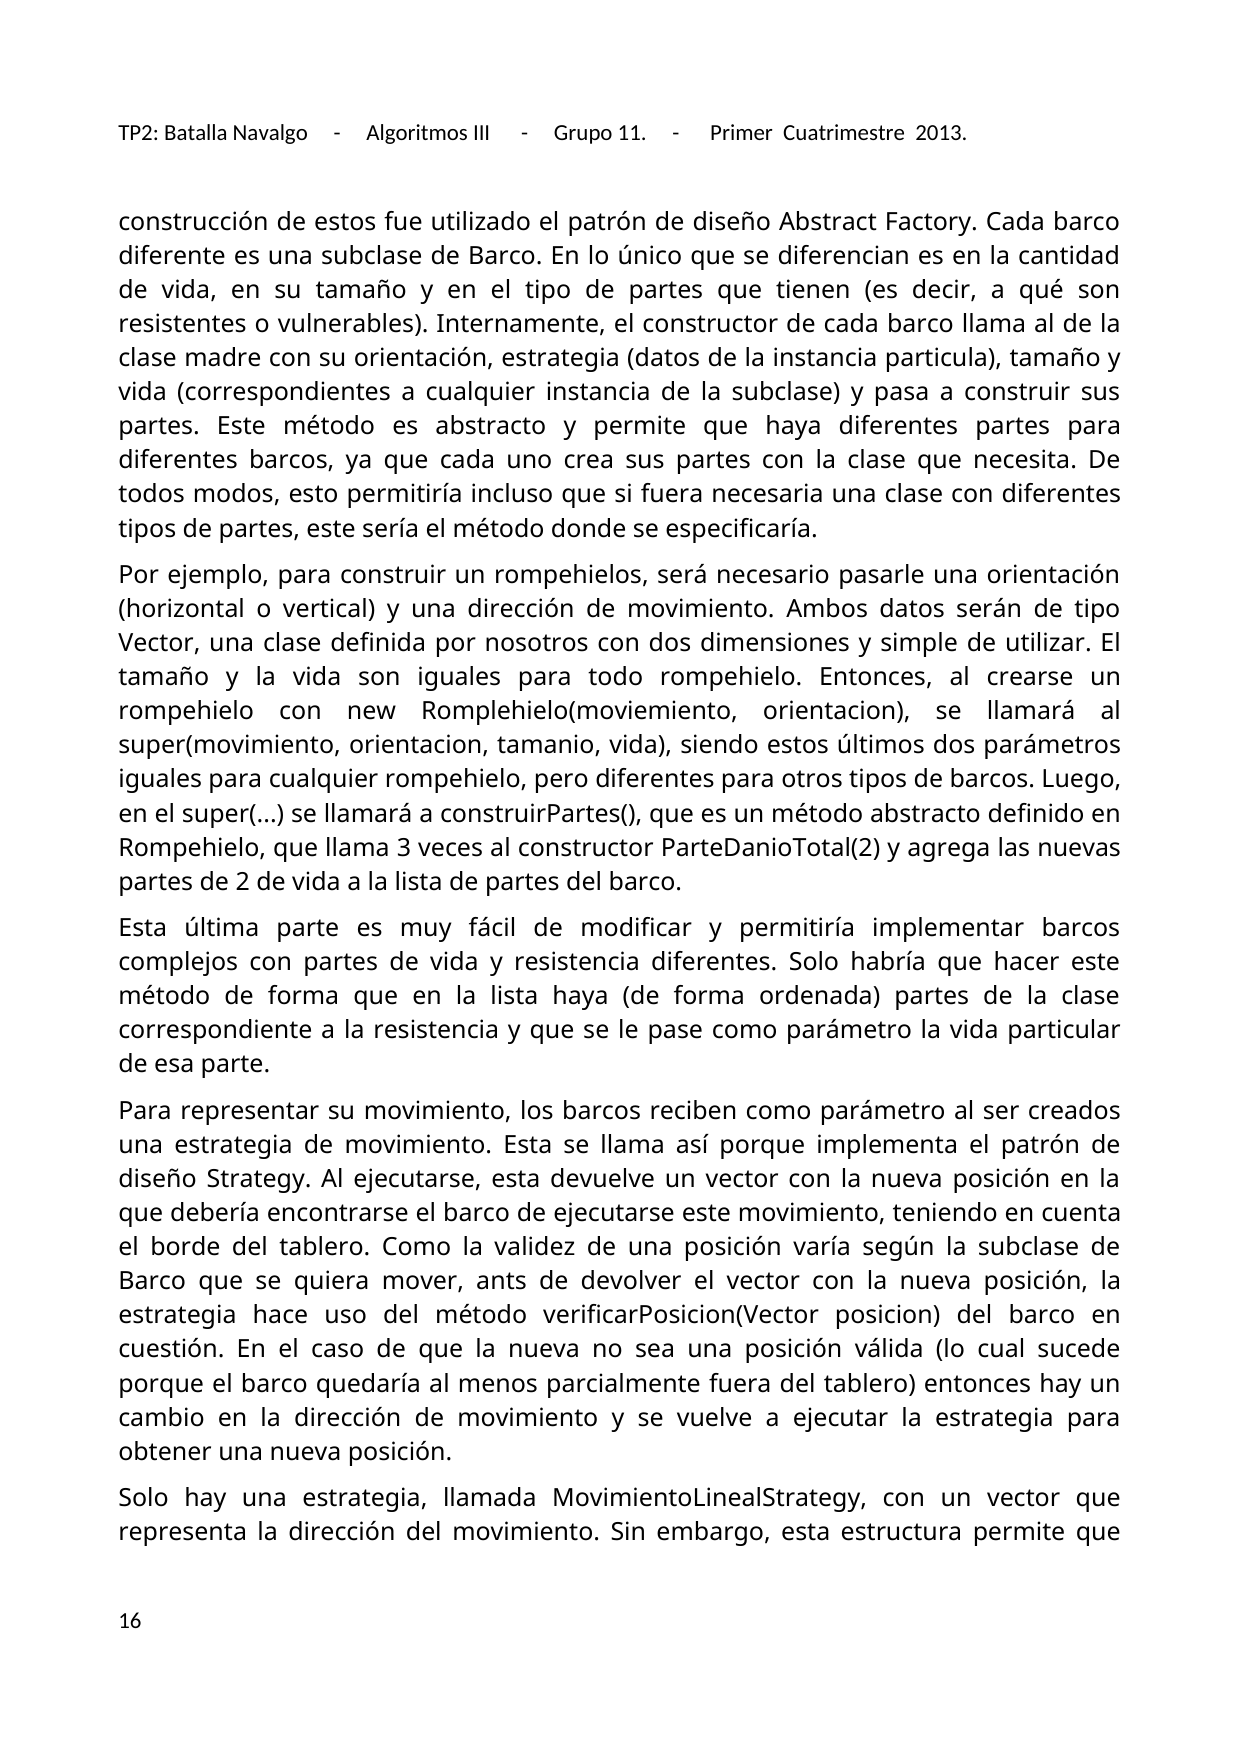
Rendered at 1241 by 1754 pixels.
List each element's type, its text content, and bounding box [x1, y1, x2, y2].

text Por ejemplo, para construir un rompehielos, será necesario pasarle una orientación (horizontal o vertical) y una dirección de movimiento. Ambos datos serán de tipo Vector, una clase definida por nosotros con dos dimensiones y simple de utilizar. El tamaño y la vida son iguales para todo rompehielo. Entonces, al crearse un rompehielo con new Romplehielo(moviemiento, orientacion), se llamará al super(movimiento, orientacion, tamanio, vida), siendo estos últimos dos parámetros iguales para cualquier rompehielo, pero diferentes para otros tipos de barcos. Luego, en el super(...) se llamará a construirPartes(), que es un método abstracto definido en Rompehielo, que llama 3 veces al constructor ParteDanioTotal(2) y agrega las nuevas partes de 2 de vida a la lista de partes del barco. [118, 557, 1122, 897]
text Para representar su movimiento, los barcos reciben como parámetro al ser creados una estrategia de movimiento. Esta se llama así porque implementa el patrón de diseño Strategy. Al ejecutarse, esta devuelve un vector con la nueva posición en la que debería encontrarse el barco de ejecutarse este movimiento, teniendo en cuenta el borde del tablero. Como la validez de una posición varía según la subclase de Barco que se quiera mover, ants de devolver el vector con la nueva posición, la estrategia hace uso del método verificarPosicion(Vector posicion) del barco en cuestión. En el caso de que la nueva no sea una posición válida (lo cual sucede porque el barco quedaría al menos parcialmente fuera del tablero) entonces hay un cambio en la dirección de movimiento y se vuelve a ejecutar la estrategia para obtener una nueva posición. [118, 1093, 1122, 1467]
text Solo hay una estrategia, llamada MovimientoLinealStrategy, con un vector que representa la dirección del movimiento. Sin embargo, esta estructura permite que [118, 1480, 1122, 1548]
text Esta última parte es muy fácil de modificar y permitiría implementar barcos complejos con partes de vida y resistencia diferentes. Solo habría que hacer este método de forma que en la lista haya (de forma ordenada) partes de la clase correspondiente a la resistencia y que se le pase como parámetro la vida particular de esa parte. [118, 910, 1122, 1080]
text construcción de estos fue utilizado el patrón de diseño Abstract Factory. Cada barco diferente es una subclase de Barco. En lo único que se diferencian es en la cantidad de vida, en su tamaño y en el tipo de partes que tienen (es decir, a qué son resistentes o vulnerables). Internamente, el constructor de cada barco llama al de la clase madre con su orientación, estrategia (datos de la instancia particula), tamaño y vida (correspondientes a cualquier instancia de la subclase) y pasa a construir sus partes. Este método es abstracto y permite que haya diferentes partes para diferentes barcos, ya que cada uno crea sus partes con la clase que necesita. De todos modos, esto permitiría incluso que si fuera necesaria una clase con diferentes tipos de partes, este sería el método donde se especificaría. [118, 204, 1122, 544]
